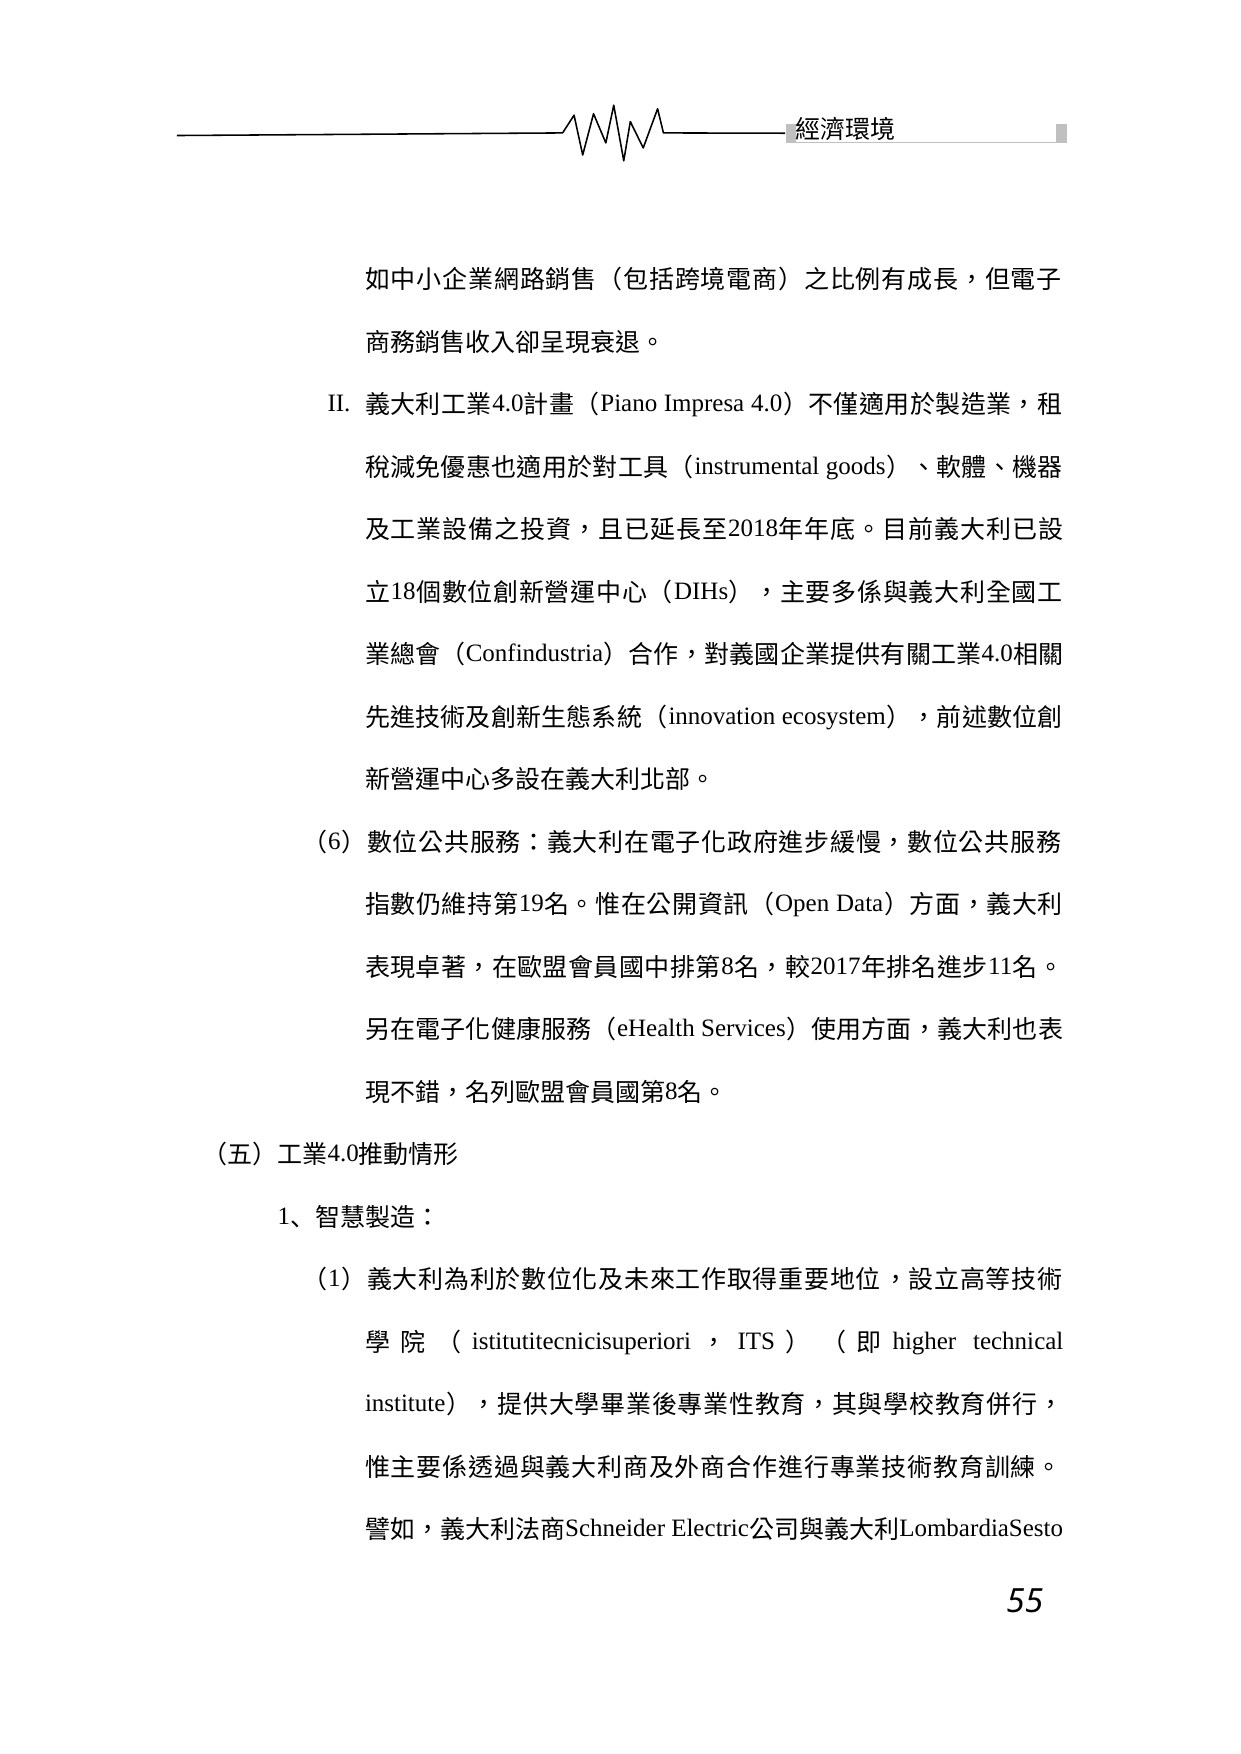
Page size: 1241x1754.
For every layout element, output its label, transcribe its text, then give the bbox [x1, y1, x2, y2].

text 如中小企業網路銷售（包括跨境電商）之比例有成長，但電子商務銷售收入卻呈現衰退。 [327, 236, 1063, 361]
text （6）數位公共服務：義大利在電子化政府進步緩慢，數位公共服務指數仍維持第19名。惟在公開資訊（Open Data）方面，義大利表現卓著，在歐盟會員國中排第8名，較2017年排名進步11名。另在電子化健康服務（eHealth Services）使用方面，義大利也表現不錯，名列歐盟會員國第8名。 [302, 799, 1063, 1111]
text II. 義大利工業4.0計畫（Piano Impresa 4.0）不僅適用於製造業，租稅減免優惠也適用於對工具（instrumental goods）、軟體、機器及工業設備之投資，且已延長至2018年年底。目前義大利已設立18個數位創新營運中心（DIHs），主要多係與義大利全國工業總會（Confindustria）合作，對義國企業提供有關工業4.0相關先進技術及創新生態系統（innovation ecosystem），前述數位創新營運中心多設在義大利北部。 [327, 361, 1063, 799]
text （五）工業4.0推動情形 [202, 1111, 1063, 1174]
text （1）義大利為利於數位化及未來工作取得重要地位，設立高等技術學院（istitutitecnicisuperiori，ITS）（即higher technical institute），提供大學畢業後專業性教育，其與學校教育併行，惟主要係透過與義大利商及外商合作進行專業技術教育訓練。譬如，義大利法商Schneider Electric公司與義大利LombardiaSesto [302, 1236, 1063, 1549]
text 1、智慧製造： [277, 1174, 1063, 1236]
